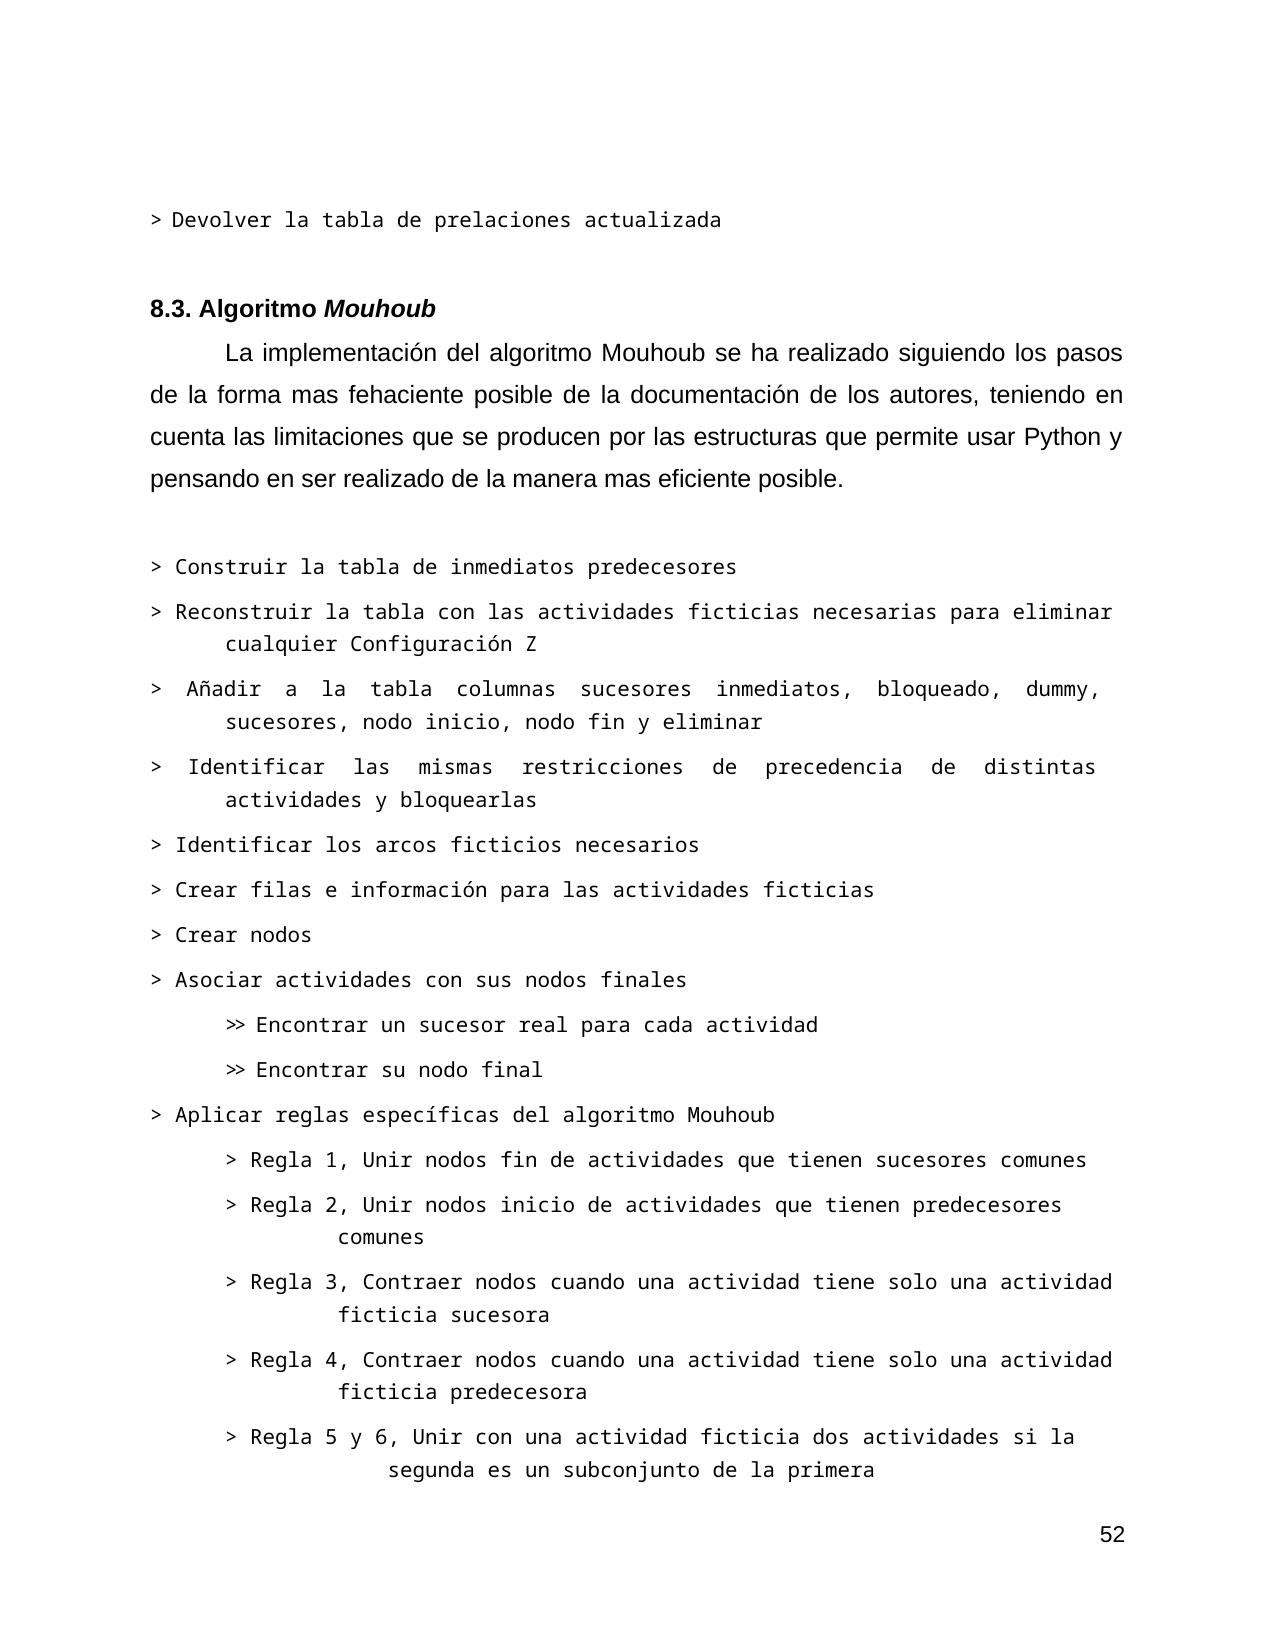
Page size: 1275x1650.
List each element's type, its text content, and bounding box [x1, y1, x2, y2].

text > Regla 4, Contraer nodos cuando una actividad tiene solo una actividad ficticia predecesora [150, 1345, 1125, 1406]
text > Crear nodos [150, 920, 1125, 948]
text > Regla 5 y 6, Unir con una actividad ficticia dos actividades si la segunda es un subconjunto de la primera [150, 1422, 1125, 1483]
text > Aplicar reglas específicas del algoritmo Mouhoub [150, 1100, 1125, 1128]
text >> Encontrar su nodo final [150, 1055, 1125, 1083]
text > Reconstruir la tabla con las actividades ficticias necesarias para eliminar cualquier Configuración Z [150, 597, 1125, 658]
text > Regla 3, Contraer nodos cuando una actividad tiene solo una actividad ficticia sucesora [150, 1267, 1125, 1328]
text > Regla 2, Unir nodos inicio de actividades que tienen predecesores comunes [150, 1190, 1125, 1251]
text > Identificar las mismas restricciones de precedencia de distintas actividades y bloquearlas [150, 752, 1125, 813]
text > Construir la tabla de inmediatos predecesores [150, 552, 1125, 580]
text > Identificar los arcos ficticios necesarios [150, 830, 1125, 858]
text >> Encontrar un sucesor real para cada actividad [150, 1010, 1125, 1038]
text > Regla 1, Unir nodos fin de actividades que tienen sucesores comunes [150, 1145, 1125, 1173]
text 8.3. Algoritmo Mouhoub [150, 295, 1125, 323]
text > Asociar actividades con sus nodos finales [150, 965, 1125, 993]
text > Crear filas e información para las actividades ficticias [150, 875, 1125, 903]
text > Añadir a la tabla columnas sucesores inmediatos, bloqueado, dummy, sucesores, nodo inicio, nodo fin y eliminar [150, 674, 1125, 736]
text La implementación del algoritmo Mouhoub se ha realizado siguiendo los pasos de la forma mas fehaciente posible de la documentación de los autores, teniendo en cuenta las limitaciones que se producen por las estructuras que permite usar Python y pensando en ser realizado de la manera mas eficiente posible. [150, 339, 1125, 493]
text > Devolver la tabla de prelaciones actualizada [150, 205, 1125, 233]
